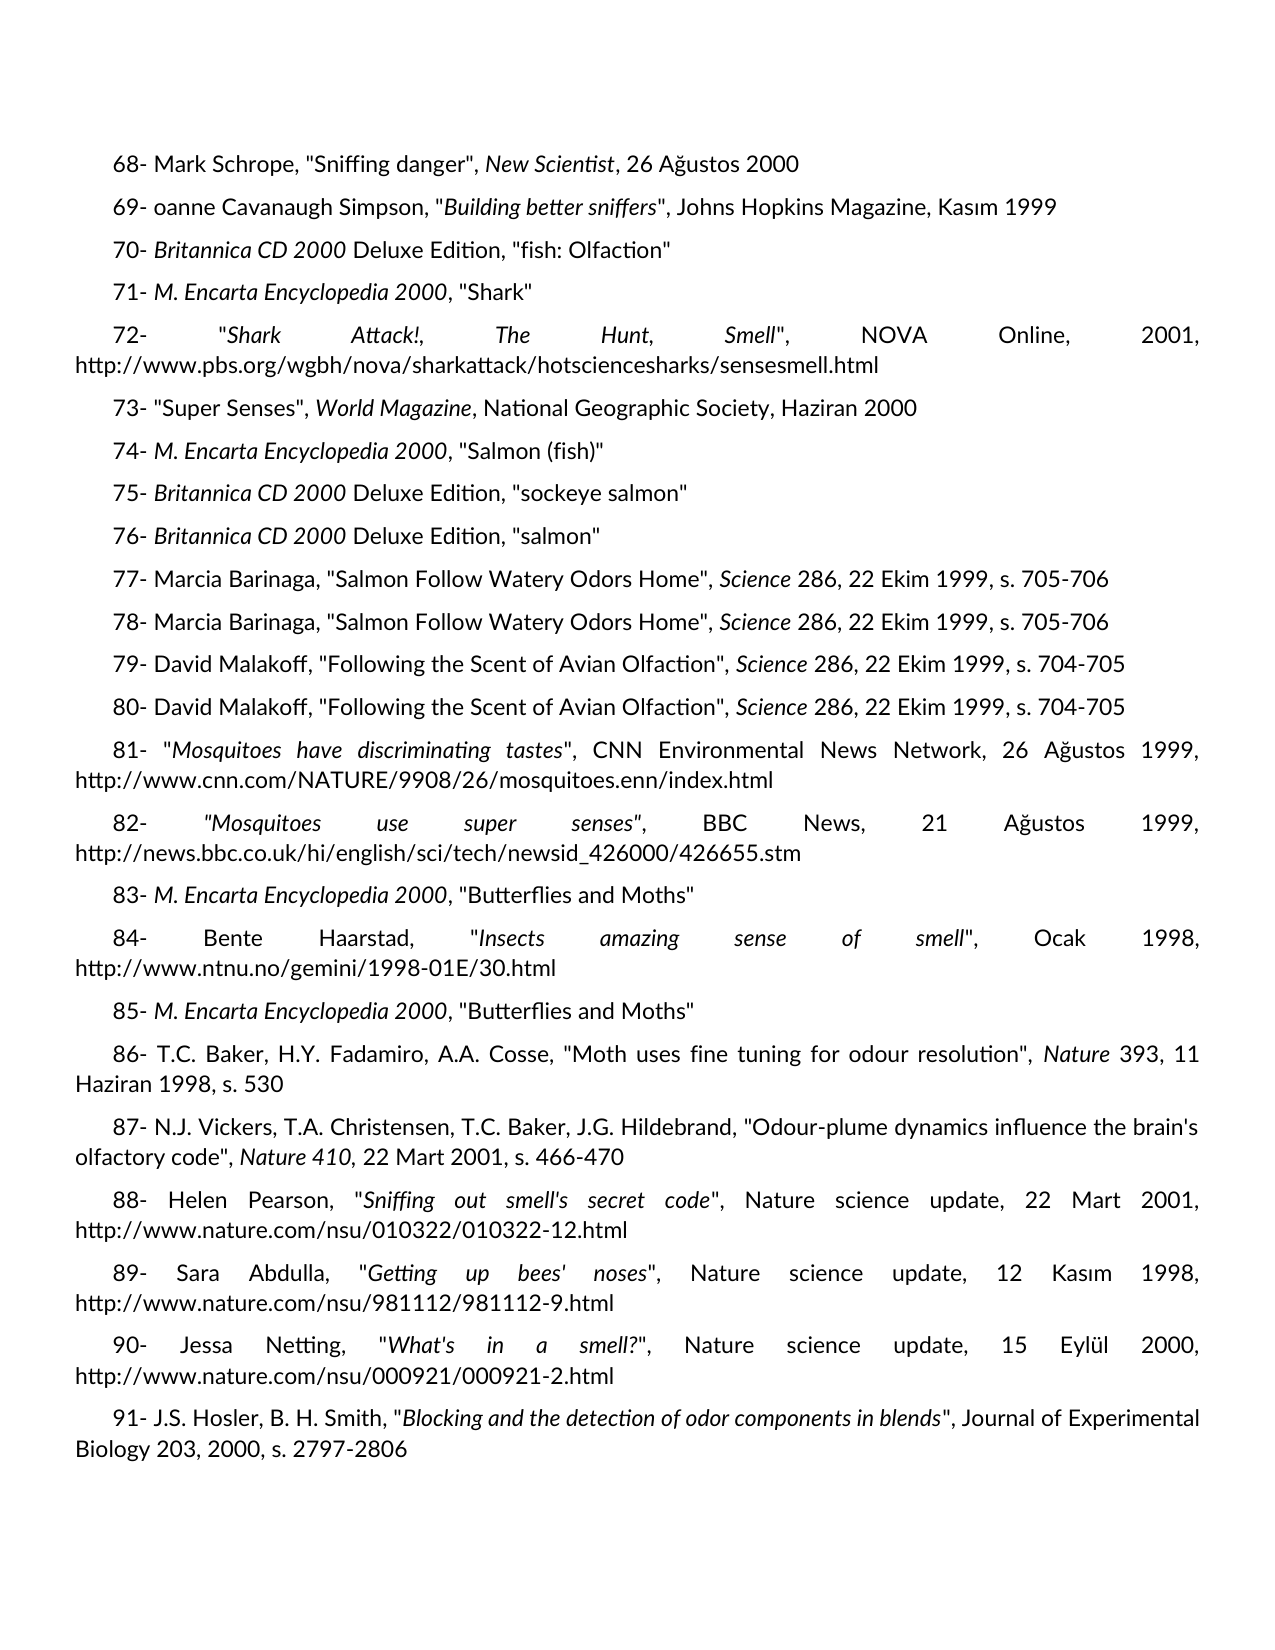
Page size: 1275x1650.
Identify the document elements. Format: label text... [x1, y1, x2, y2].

text 69- oanne Cavanaugh Simpson, "Building better sniffers", Johns Hopkins Magazine, Kasım 1999 [75, 193, 1200, 220]
text 89- Sara Abdulla, "Getting up bees' noses", Nature science update, 12 Kasım 1998, http://www.nature.com/nsu/981112/981112-9.html [75, 1258, 1200, 1316]
text 82- "Mosquitoes use super senses", BBC News, 21 Ağustos 1999, http://news.bbc.co.uk/hi/english/sci/tech/newsid_426000/426655.stm [75, 808, 1200, 866]
text 70- Britannica CD 2000 Deluxe Edition, "fish: Olfaction" [75, 235, 1200, 263]
text 72- "Shark Attack!, The Hunt, Smell", NOVA Online, 2001, http://www.pbs.org/wgbh/nova/sharkattack/hotsciencesharks/sensesmell.html [75, 321, 1200, 378]
text 88- Helen Pearson, "Sniffing out smell's secret code", Nature science update, 22 Mart 2001, http://www.nature.com/nsu/010322/010322-12.html [75, 1185, 1200, 1243]
text 86- T.C. Baker, H.Y. Fadamiro, A.A. Cosse, "Moth uses fine tuning for odour resolution", Nature 393, 11 Haziran 1998, s. 530 [75, 1039, 1200, 1097]
text 76- Britannica CD 2000 Deluxe Edition, "salmon" [75, 522, 1200, 549]
text 71- M. Encarta Encyclopedia 2000, "Shark" [75, 278, 1200, 306]
text 79- David Malakoff, "Following the Scent of Avian Olfaction", Science 286, 22 Ekim 1999, s. 704-705 [75, 650, 1200, 677]
text 90- Jessa Netting, "What's in a smell?", Nature science update, 15 Eylül 2000, http://www.nature.com/nsu/000921/000921-2.html [75, 1331, 1200, 1389]
text 83- M. Encarta Encyclopedia 2000, "Butterflies and Moths" [75, 881, 1200, 909]
text 68- Mark Schrope, "Sniffing danger", New Scientist, 26 Ağustos 2000 [75, 150, 1200, 177]
text 77- Marcia Barinaga, "Salmon Follow Watery Odors Home", Science 286, 22 Ekim 1999, s. 705-706 [75, 564, 1200, 592]
text 91- J.S. Hosler, B. H. Smith, "Blocking and the detection of odor components in blends", Journal of Experimental Biology 203, 2000, s. 2797-2806 [75, 1404, 1200, 1462]
text 74- M. Encarta Encyclopedia 2000, "Salmon (fish)" [75, 436, 1200, 464]
text 80- David Malakoff, "Following the Scent of Avian Olfaction", Science 286, 22 Ekim 1999, s. 704-705 [75, 693, 1200, 720]
text 75- Britannica CD 2000 Deluxe Edition, "sockeye salmon" [75, 479, 1200, 507]
text 73- "Super Senses", World Magazine, National Geographic Society, Haziran 2000 [75, 394, 1200, 421]
text 85- M. Encarta Encyclopedia 2000, "Butterflies and Moths" [75, 997, 1200, 1024]
text 87- N.J. Vickers, T.A. Christensen, T.C. Baker, J.G. Hildebrand, "Odour-plume dynamics influence the brain's olfactory code", Nature 410, 22 Mart 2001, s. 466-470 [75, 1112, 1200, 1170]
text 84- Bente Haarstad, "Insects amazing sense of smell", Ocak 1998, http://www.ntnu.no/gemini/1998-01E/30.html [75, 924, 1200, 982]
text 78- Marcia Barinaga, "Salmon Follow Watery Odors Home", Science 286, 22 Ekim 1999, s. 705-706 [75, 607, 1200, 635]
text 81- "Mosquitoes have discriminating tastes", CNN Environmental News Network, 26 Ağustos 1999, http://www.cnn.com/NATURE/9908/26/mosquitoes.enn/index.html [75, 735, 1200, 793]
